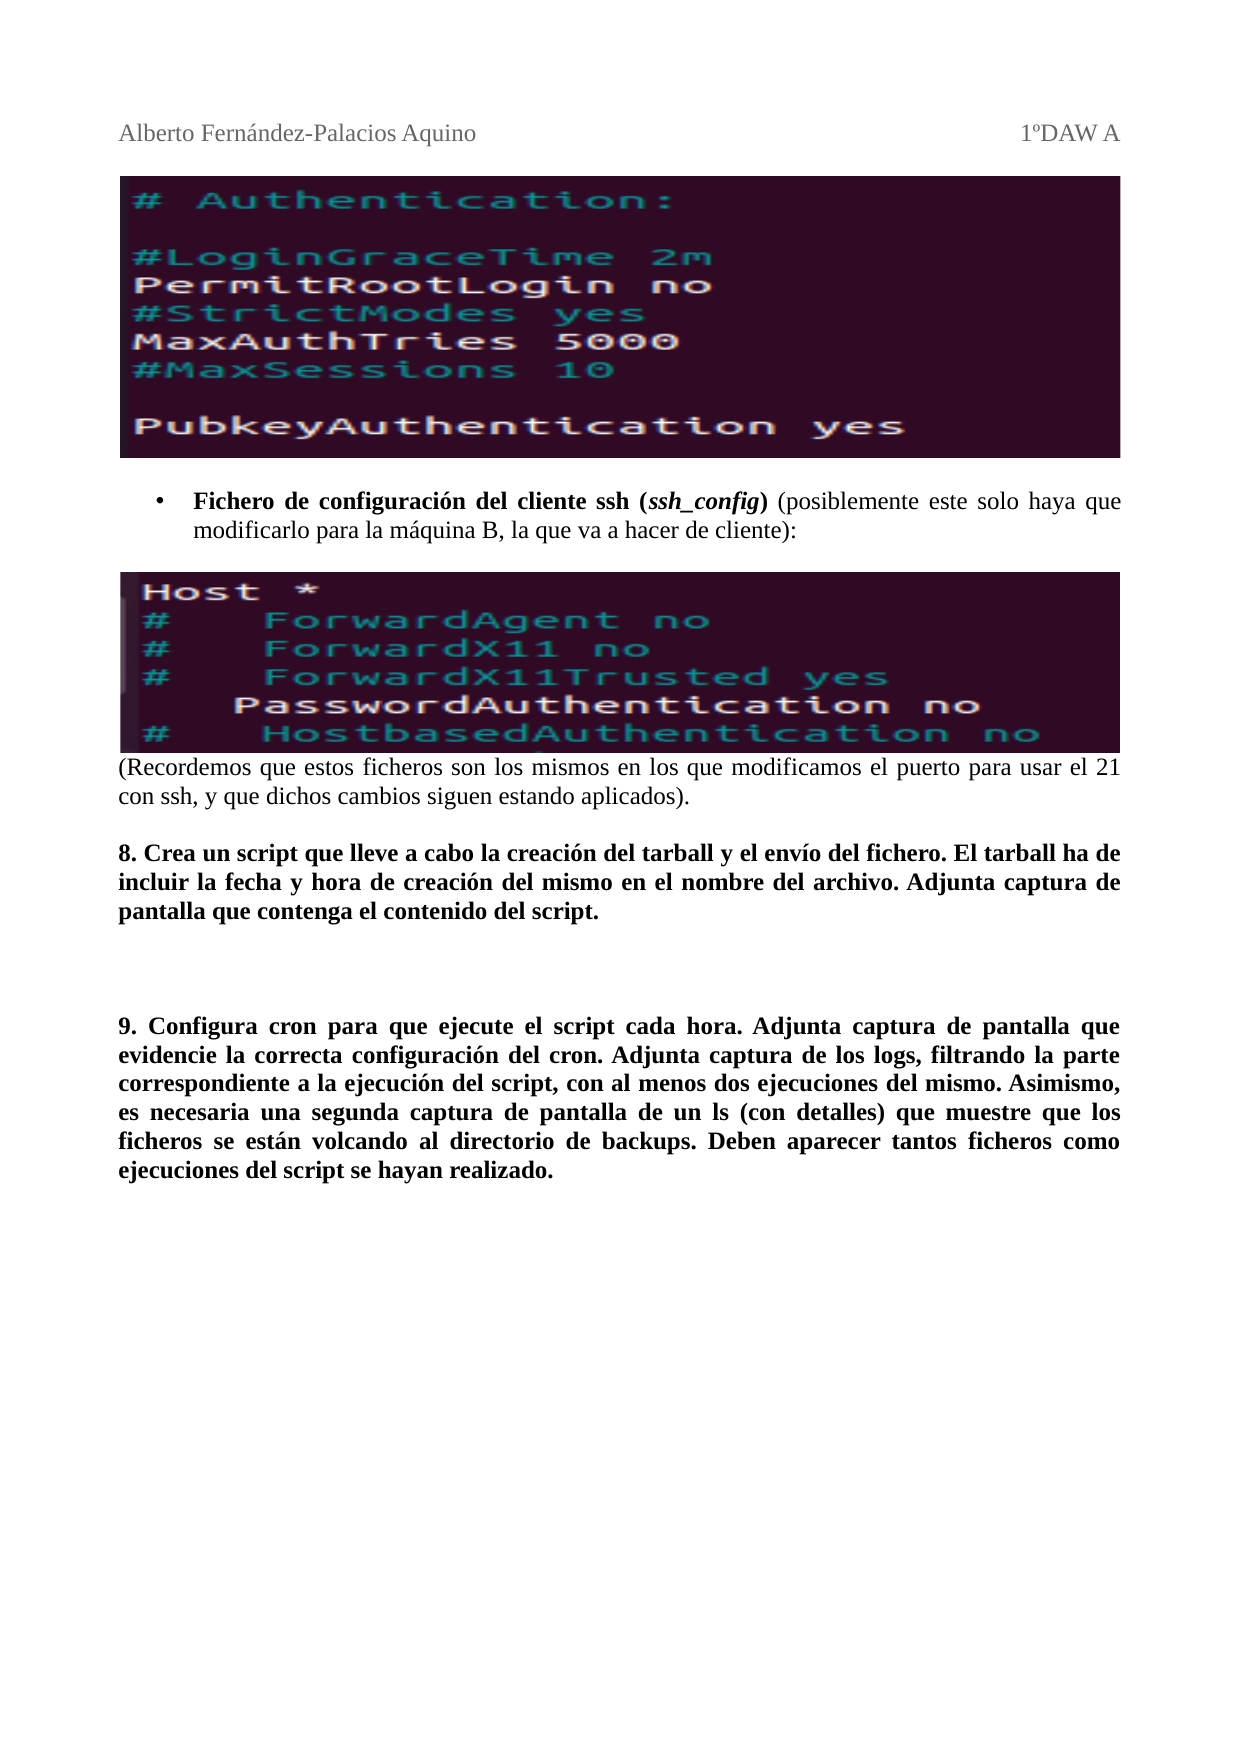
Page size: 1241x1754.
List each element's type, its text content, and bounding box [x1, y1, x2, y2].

text (Recordemos que estos ficheros son los mismos en los que modificamos el puerto para usar el 21 con ssh, y que dichos cambios siguen estando aplicados). [118, 753, 1122, 810]
text 8. Crea un script que lleve a cabo la creación del tarball y el envío del fichero. El tarball ha de incluir la fecha y hora de creación del mismo en el nombre del archivo. Adjunta captura de pantalla que contenga el contenido del script. [118, 838, 1122, 925]
picture [120, 572, 1120, 753]
list Fichero de configuración del cliente ssh (ssh_config) (posiblemente este solo haya que modificarlo para la máquina B, la que va a hacer de cliente): [156, 486, 1122, 544]
text 9. Configura cron para que ejecute el script cada hora. Adjunta captura de pantalla que evidencie la correcta configuración del cron. Adjunta captura de los logs, filtrando la parte correspondiente a la ejecución del script, con al menos dos ejecuciones del mismo. Asimismo, es necesaria una segunda captura de pantalla de un ls (con detalles) que muestre que los ficheros se están volcando al directorio de backups. Deben aparecer tantos ficheros como ejecuciones del script se hayan realizado. [118, 1011, 1122, 1183]
picture [120, 176, 1121, 458]
